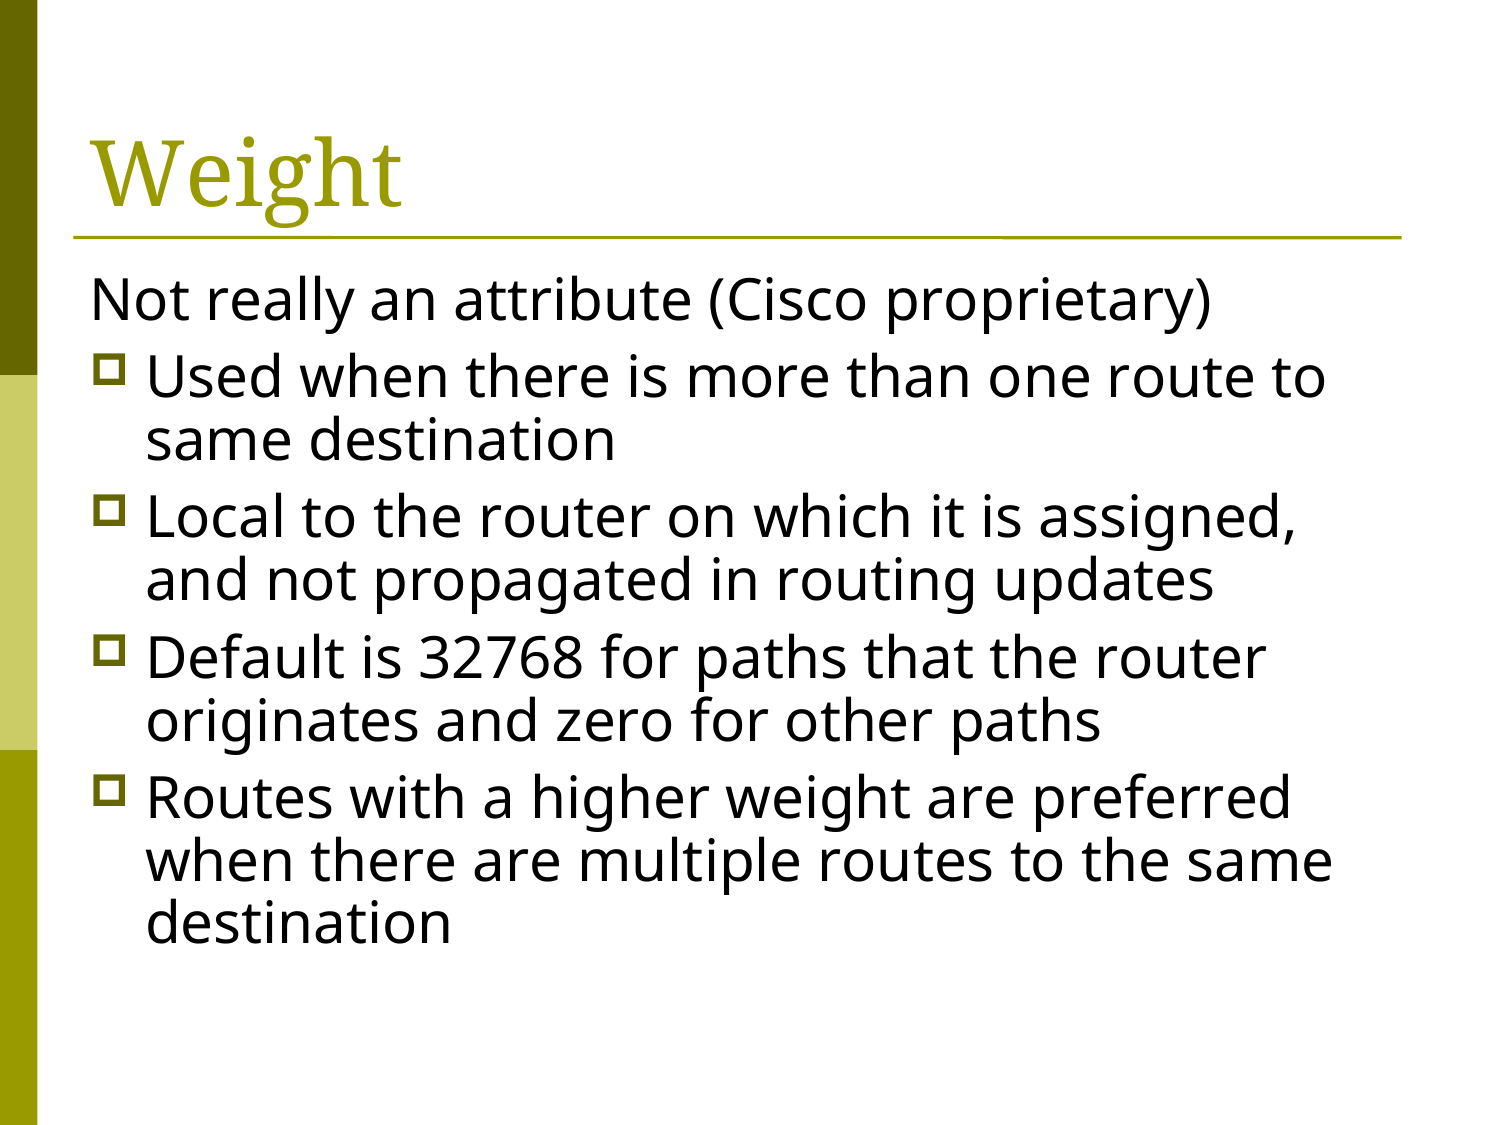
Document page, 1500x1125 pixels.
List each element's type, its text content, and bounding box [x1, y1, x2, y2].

title Weight [75, 45, 1426, 233]
list Not really an attribute (Cisco proprietary) Used when there is more than one route to same destination Local to the router on which it is assigned, and not propagated in routing updates Default is 32768 for paths that the router originates and zero for other paths Routes with a higher weight are preferred when there are multiple routes to the same destination [75, 262, 1426, 1081]
